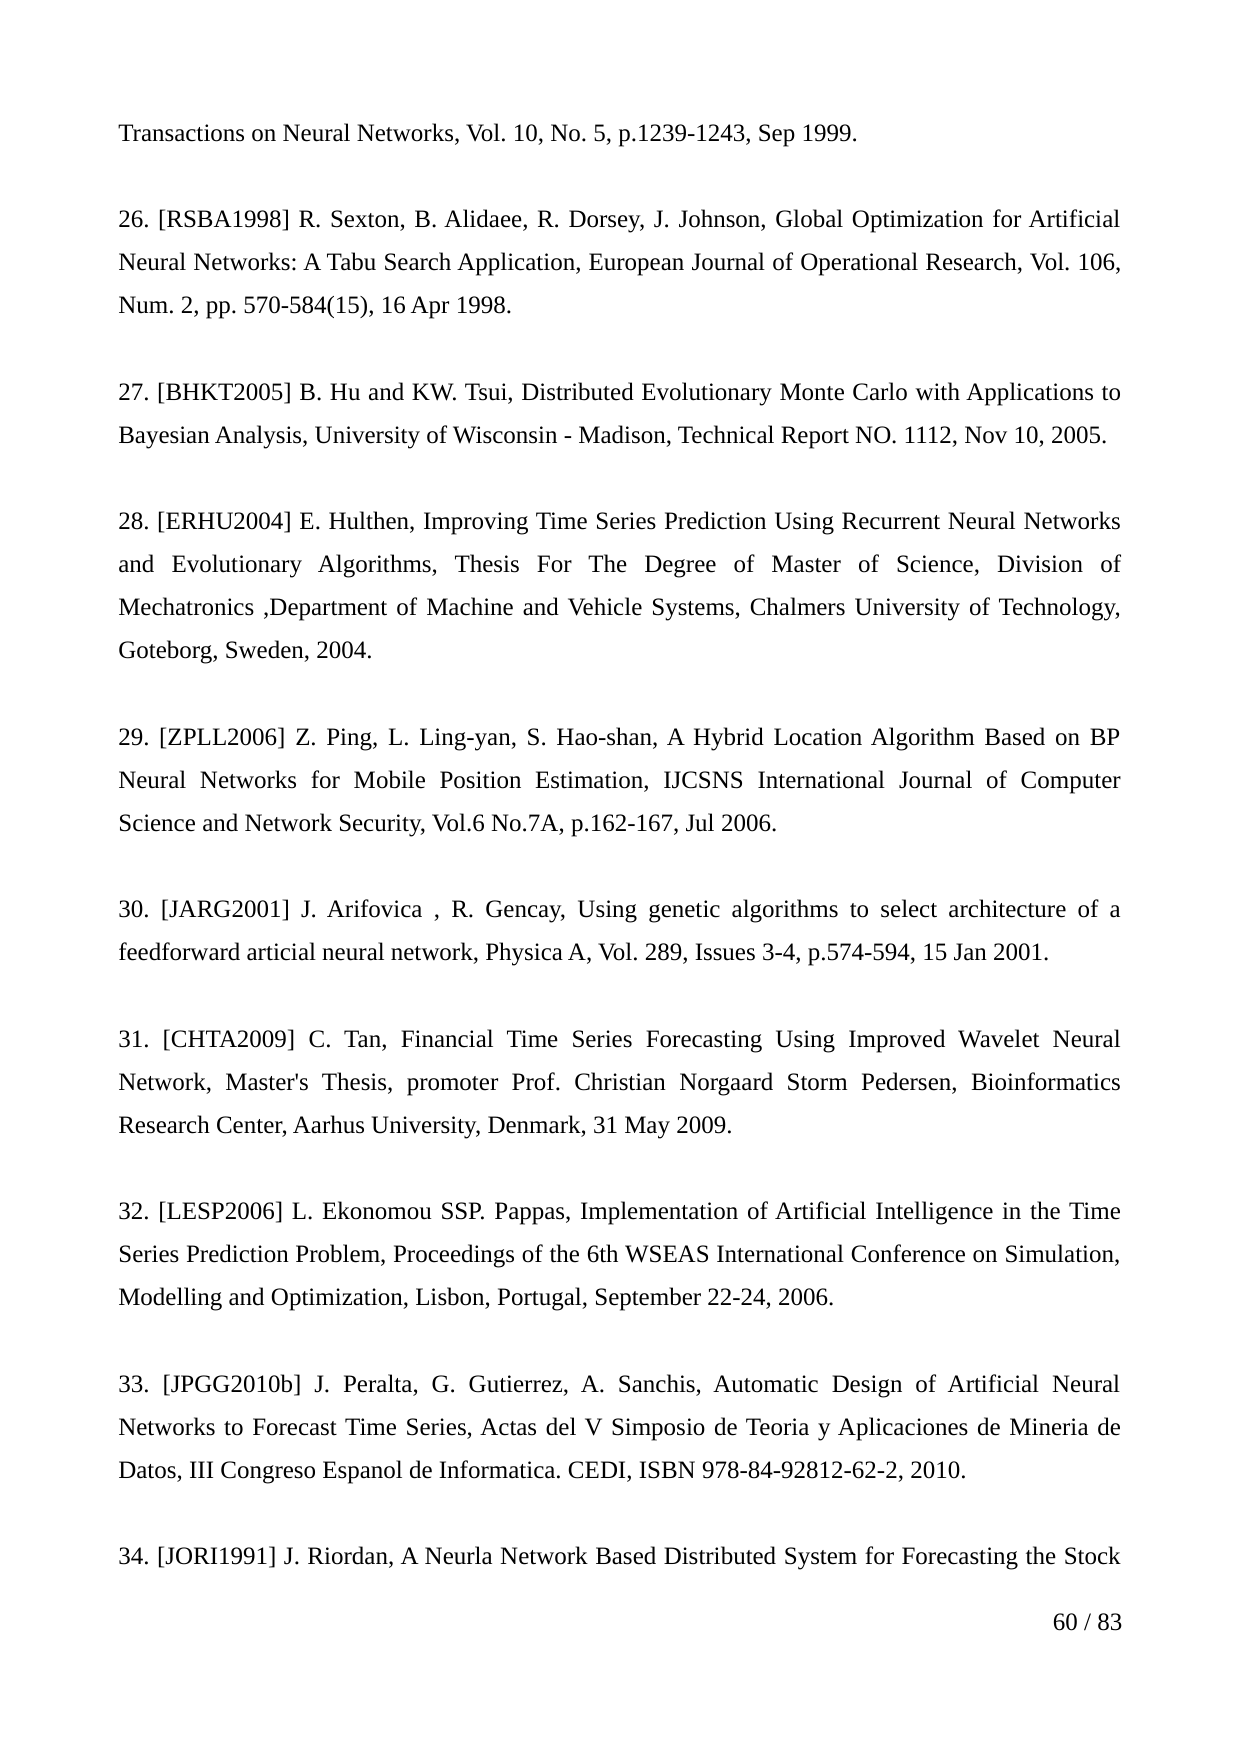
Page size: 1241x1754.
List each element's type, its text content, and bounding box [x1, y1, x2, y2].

text 31. [CHTA2009] C. Tan, Financial Time Series Forecasting Using Improved Wavelet Neural Network, Master's Thesis, promoter Prof. Christian Norgaard Storm Pedersen, Bioinformatics Research Center, Aarhus University, Denmark, 31 May 2009. [118, 1024, 1122, 1139]
text 29. [ZPLL2006] Z. Ping, L. Ling-yan, S. Hao-shan, A Hybrid Location Algorithm Based on BP Neural Networks for Mobile Position Estimation, IJCSNS International Journal of Computer Science and Network Security, Vol.6 No.7A, p.162-167, Jul 2006. [118, 722, 1122, 837]
text 34. [JORI1991] J. Riordan, A Neurla Network Based Distributed System for Forecasting the Stock [118, 1541, 1122, 1570]
text 28. [ERHU2004] E. Hulthen, Improving Time Series Prediction Using Recurrent Neural Networks and Evolutionary Algorithms, Thesis For The Degree of Master of Science, Division of Mechatronics ,Department of Machine and Vehicle Systems, Chalmers University of Technology, Goteborg, Sweden, 2004. [118, 506, 1122, 664]
text 33. [JPGG2010b] J. Peralta, G. Gutierrez, A. Sanchis, Automatic Design of Artificial Neural Networks to Forecast Time Series, Actas del V Simposio de Teoria y Aplicaciones de Mineria de Datos, III Congreso Espanol de Informatica. CEDI, ISBN 978-84-92812-62-2, 2010. [118, 1369, 1122, 1484]
text 32. [LESP2006] L. Ekonomou SSP. Pappas, Implementation of Artificial Intelligence in the Time Series Prediction Problem, Proceedings of the 6th WSEAS International Conference on Simulation, Modelling and Optimization, Lisbon, Portugal, September 22-24, 2006. [118, 1196, 1122, 1311]
text 30. [JARG2001] J. Arifovica , R. Gencay, Using genetic algorithms to select architecture of a feedforward articial neural network, Physica A, Vol. 289, Issues 3-4, p.574-594, 15 Jan 2001. [118, 894, 1122, 966]
text 26. [RSBA1998] R. Sexton, B. Alidaee, R. Dorsey, J. Johnson, Global Optimization for Artificial Neural Networks: A Tabu Search Application, European Journal of Operational Research, Vol. 106, Num. 2, pp. 570-584(15), 16 Apr 1998. [118, 204, 1122, 319]
text Transactions on Neural Networks, Vol. 10, No. 5, p.1239-1243, Sep 1999. [118, 118, 1122, 147]
text 27. [BHKT2005] B. Hu and KW. Tsui, Distributed Evolutionary Monte Carlo with Applications to Bayesian Analysis, University of Wisconsin - Madison, Technical Report NO. 1112, Nov 10, 2005. [118, 377, 1122, 449]
